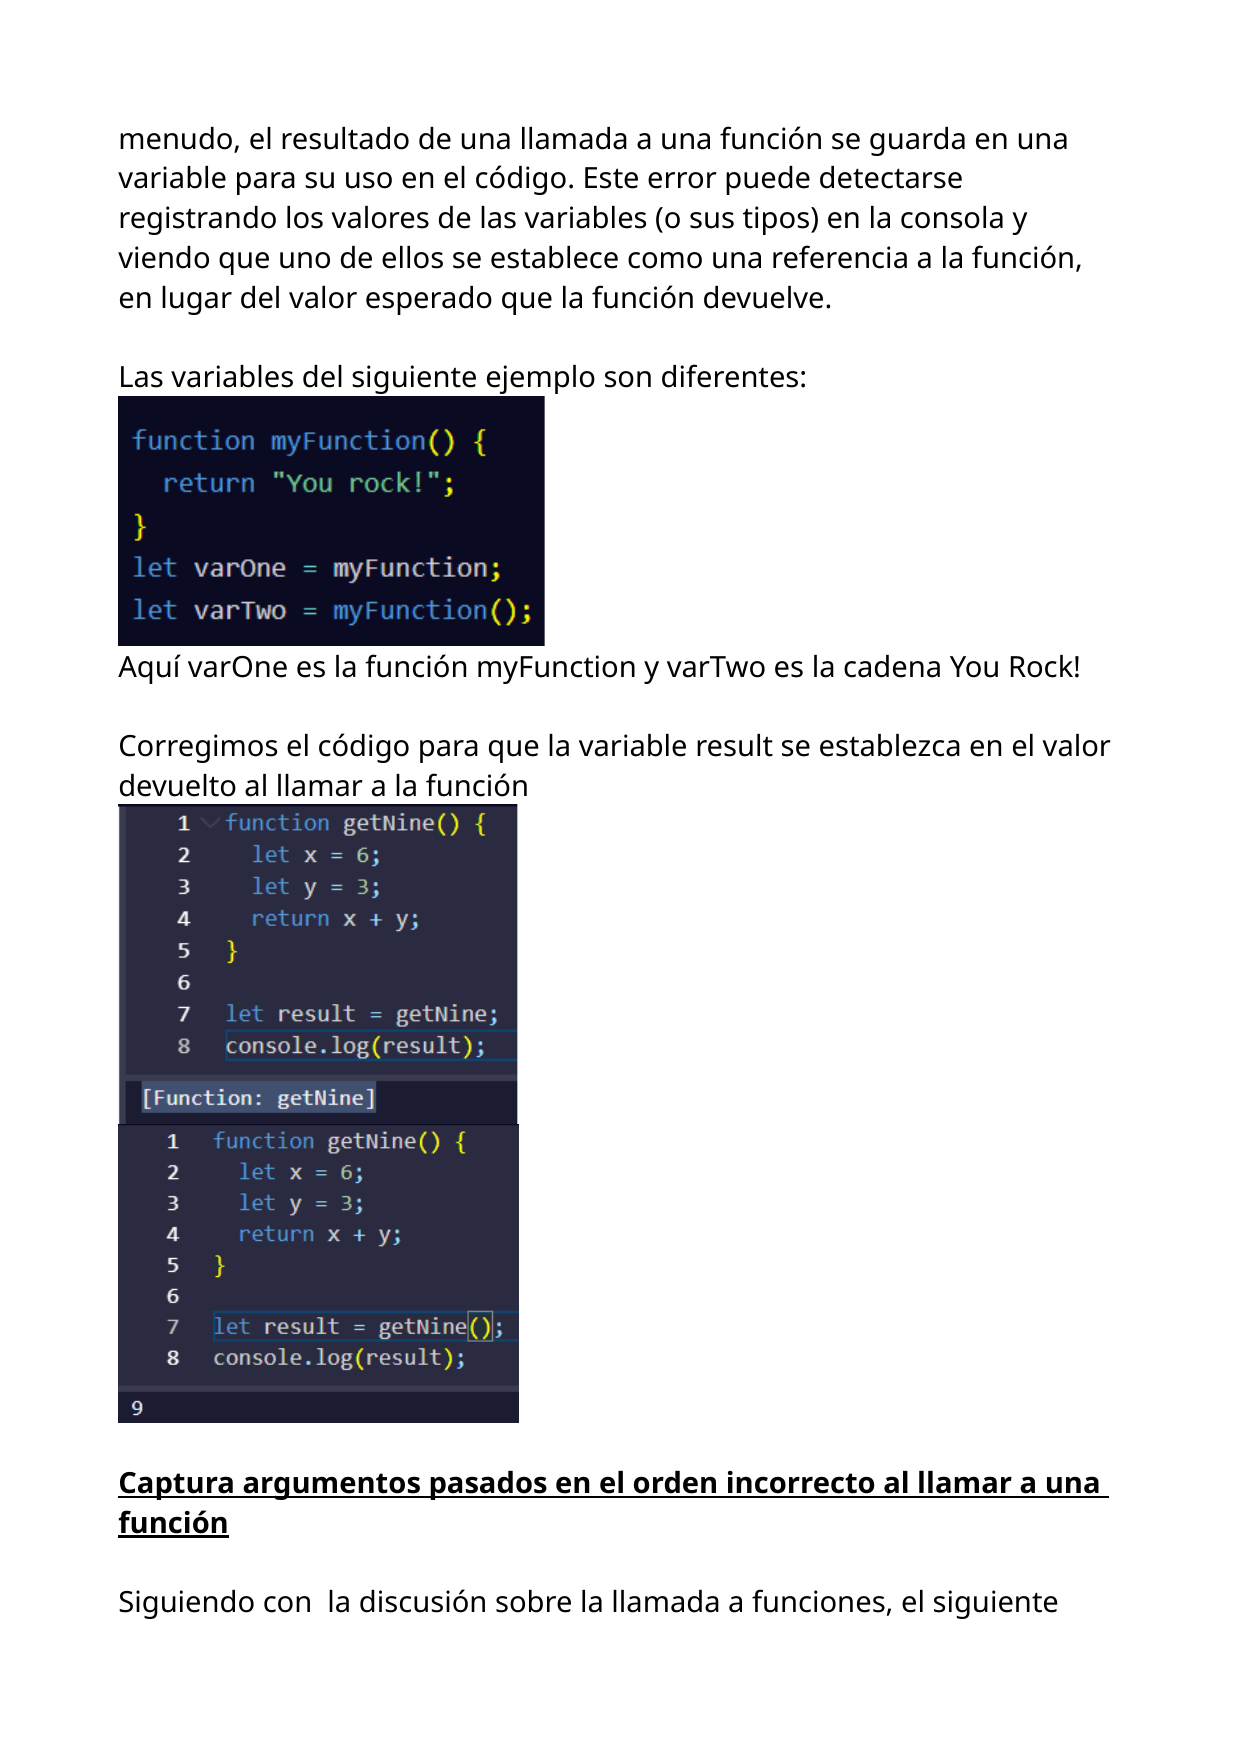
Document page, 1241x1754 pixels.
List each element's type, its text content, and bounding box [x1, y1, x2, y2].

text Aquí varOne es la función myFunction y varTwo es la cadena You Rock! [118, 646, 1122, 686]
text Corregimos el código para que la variable result se establezca en el valor devuelto al llamar a la función [118, 725, 1122, 805]
text Captura argumentos pasados en el orden incorrecto al llamar a una función [118, 1462, 1122, 1542]
text Las variables del siguiente ejemplo son diferentes: [118, 356, 1122, 396]
text Siguiendo con la discusión sobre la llamada a funciones, el siguiente [118, 1581, 1122, 1621]
text menudo, el resultado de una llamada a una función se guarda en una variable para su uso en el código. Este error puede detectarse registrando los valores de las variables (o sus tipos) en la consola y viendo que uno de ellos se establece como una referencia a la función, en lugar del valor esperado que la función devuelve. [118, 118, 1122, 317]
